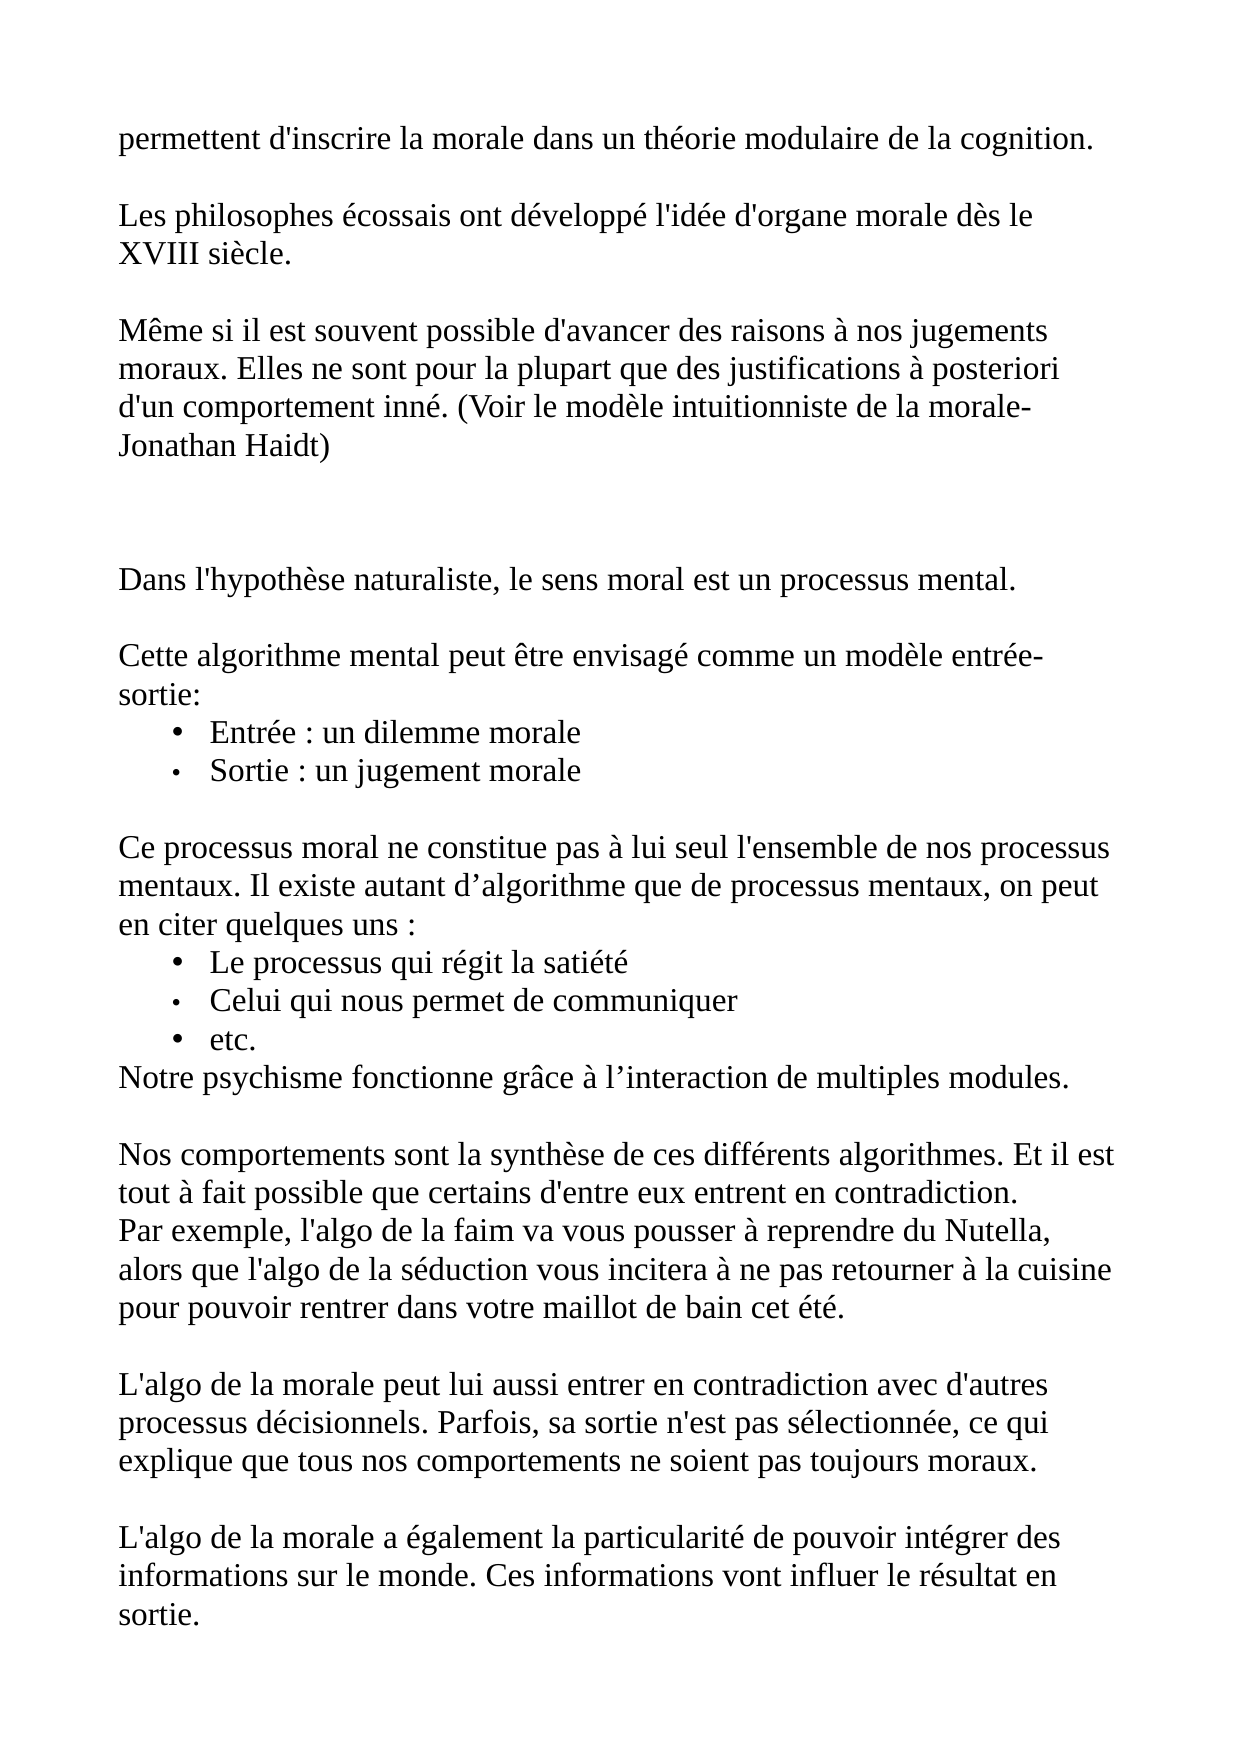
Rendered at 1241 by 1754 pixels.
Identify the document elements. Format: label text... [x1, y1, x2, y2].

list etc. [172, 1019, 1122, 1057]
list Sortie : un jugement morale [172, 751, 1122, 789]
text Les philosophes écossais ont développé l'idée d'organe morale dès le XVIII siècle. [118, 195, 1122, 271]
text Notre psychisme fonctionne grâce à l’interaction de multiples modules. [118, 1057, 1122, 1096]
text L'algo de la morale peut lui aussi entrer en contradiction avec d'autres processus décisionnels. Parfois, sa sortie n'est pas sélectionnée, ce qui explique que tous nos comportements ne soient pas toujours moraux. [118, 1364, 1122, 1479]
text Dans l'hypothèse naturaliste, le sens moral est un processus mental. [118, 559, 1122, 597]
text Cette algorithme mental peut être envisagé comme un modèle entrée-sortie: [118, 636, 1122, 712]
text Par exemple, l'algo de la faim va vous pousser à reprendre du Nutella, alors que l'algo de la séduction vous incitera à ne pas retourner à la cuisine pour pouvoir rentrer dans votre maillot de bain cet été. [118, 1211, 1122, 1326]
text L'algo de la morale a également la particularité de pouvoir intégrer des informations sur le monde. Ces informations vont influer le résultat en sortie. [118, 1517, 1122, 1632]
text Ce processus moral ne constitue pas à lui seul l'ensemble de nos processus mentaux. Il existe autant d’algorithme que de processus mentaux, on peut en citer quelques uns : [118, 827, 1122, 942]
text Nos comportements sont la synthèse de ces différents algorithmes. Et il est tout à fait possible que certains d'entre eux entrent en contradiction. [118, 1134, 1122, 1211]
list Le processus qui régit la satiété [172, 942, 1122, 981]
text Même si il est souvent possible d'avancer des raisons à nos jugements moraux. Elles ne sont pour la plupart que des justifications à posteriori d'un comportement inné. (Voir le modèle intuitionniste de la morale-Jonathan Haidt) [118, 310, 1122, 463]
list Entrée : un dilemme morale [172, 712, 1122, 751]
text permettent d'inscrire la morale dans un théorie modulaire de la cognition. [118, 118, 1122, 156]
list Celui qui nous permet de communiquer [172, 981, 1122, 1019]
